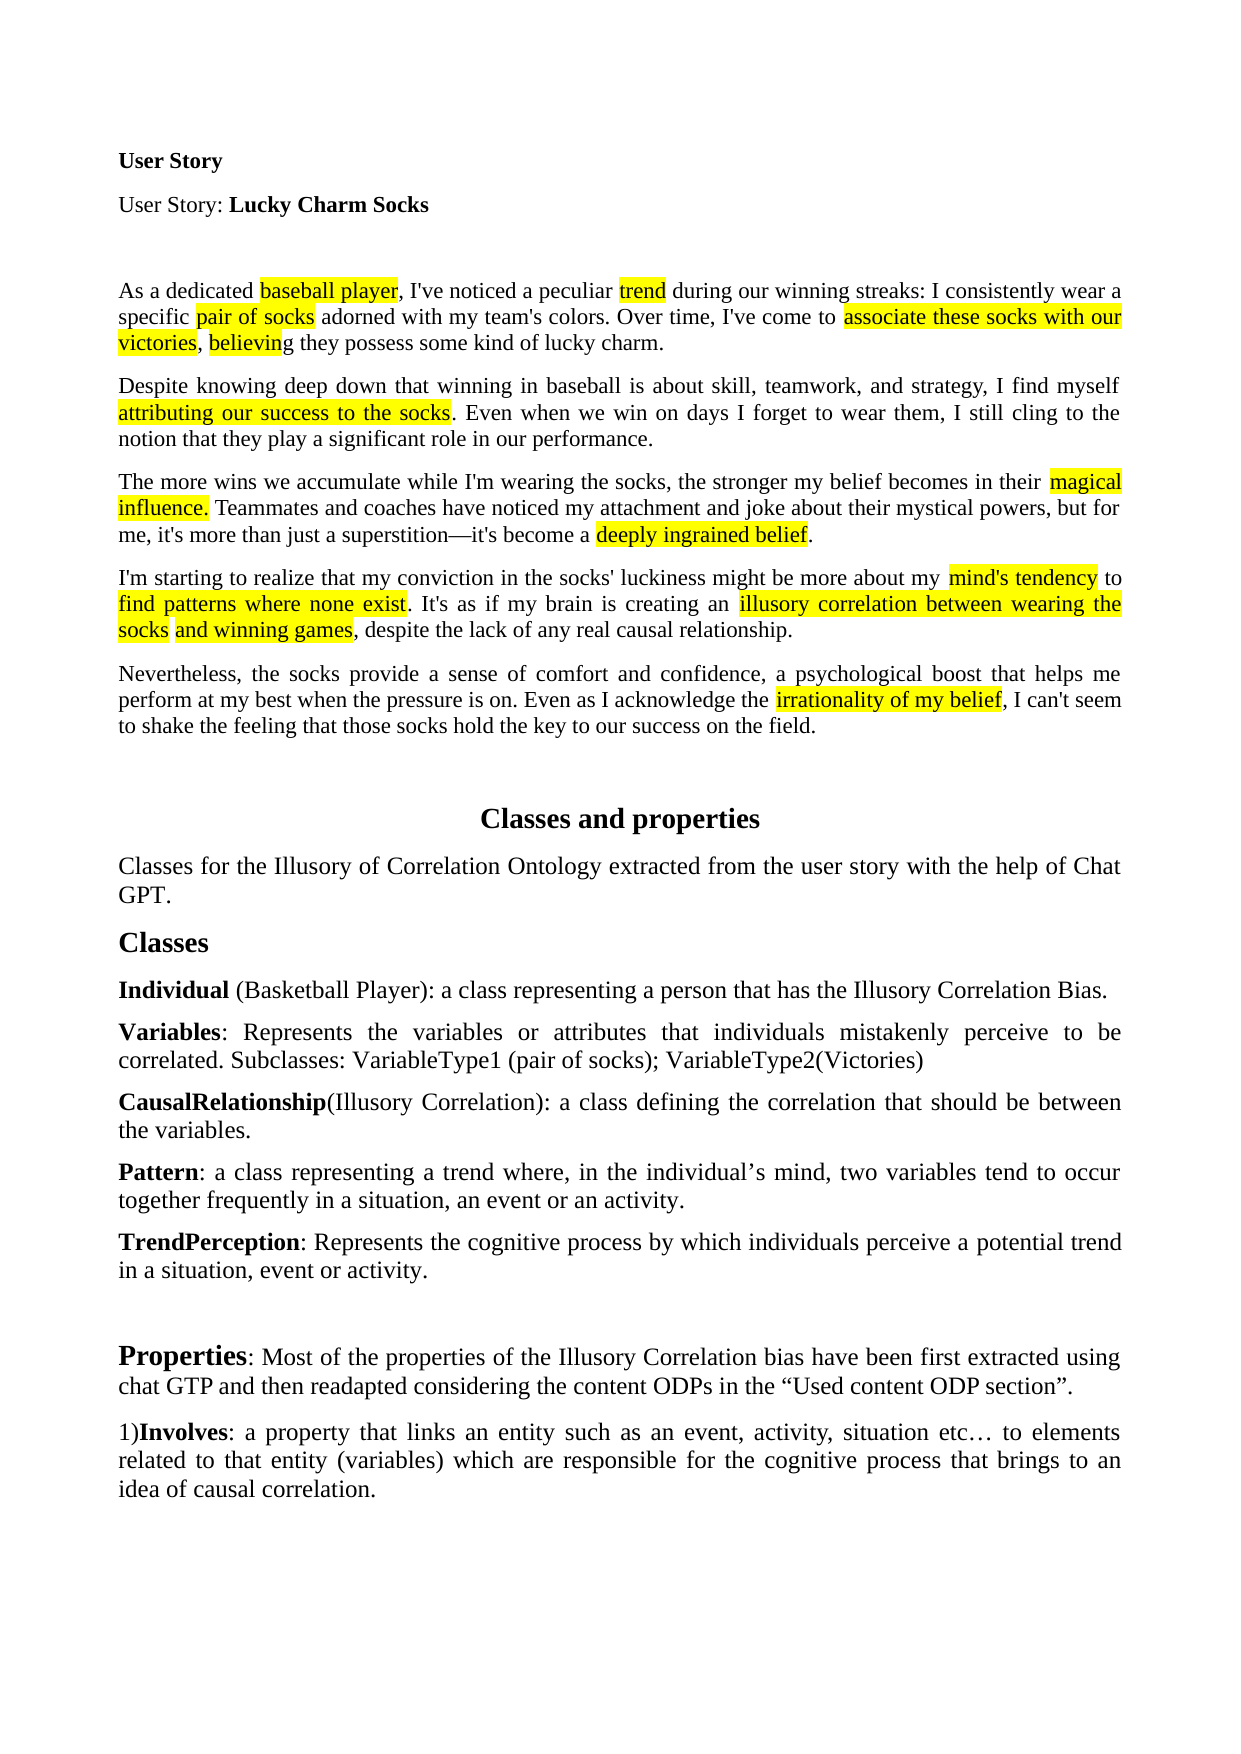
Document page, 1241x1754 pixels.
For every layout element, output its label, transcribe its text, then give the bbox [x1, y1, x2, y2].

text Pattern: a class representing a trend where, in the individual’s mind, two variables tend to occur together frequently in a situation, an event or an activity. [118, 1157, 1122, 1214]
text Individual (Basketball Player): a class representing a person that has the Illusory Correlation Bias. [118, 975, 1122, 1004]
text 1)Involves: a property that links an entity such as an event, activity, situation etc… to elements related to that entity (variables) which are responsible for the cognitive process that brings to an idea of causal correlation. [118, 1417, 1122, 1503]
text The more wins we accumulate while I'm wearing the socks, the stronger my belief becomes in their magical influence. Teammates and coaches have noticed my attachment and joke about their mystical powers, but for me, it's more than just a superstition—it's become a deeply ingrained belief. [118, 468, 1122, 547]
text TrendPerception: Represents the cognitive process by which individuals perceive a potential trend in a situation, event or activity. [118, 1227, 1122, 1284]
text Despite knowing deep down that winning in baseball is about skill, teamwork, and strategy, I find myself attributing our success to the socks. Even when we win on days I forget to wear them, I still cling to the notion that they play a significant role in our performance. [118, 372, 1122, 451]
text User Story: Lucky Charm Socks [118, 191, 1122, 217]
text Classes and properties [118, 801, 1122, 834]
text User Story [118, 148, 1122, 174]
text Properties: Most of the properties of the Illusory Correlation bias have been first extracted using chat GTP and then readapted considering the content ODPs in the “Used content ODP section”. [118, 1338, 1122, 1400]
text Classes for the Illusory of Correlation Ontology extracted from the user story with the help of Chat GPT. [118, 851, 1122, 908]
text As a dedicated baseball player, I've noticed a peculiar trend during our winning streaks: I consistently wear a specific pair of socks adorned with my team's colors. Over time, I've come to associate these socks with our victories, believing they possess some kind of lucky charm. [118, 277, 1122, 356]
text I'm starting to realize that my conviction in the socks' luckiness might be more about my mind's tendency to find patterns where none exist. It's as if my brain is creating an illusory correlation between wearing the socks and winning games, despite the lack of any real causal relationship. [118, 564, 1122, 643]
text Classes [118, 925, 1122, 959]
text Nevertheless, the socks provide a sense of comfort and confidence, a psychological boost that helps me perform at my best when the pressure is on. Even as I acknowledge the irrationality of my belief, I can't seem to shake the feeling that those socks hold the key to our success on the field. [118, 659, 1122, 739]
text Variables: Represents the variables or attributes that individuals mistakenly perceive to be correlated. Subclasses: VariableType1 (pair of socks); VariableType2(Victories) [118, 1017, 1122, 1074]
text CausalRelationship(Illusory Correlation): a class defining the correlation that should be between the variables. [118, 1087, 1122, 1144]
